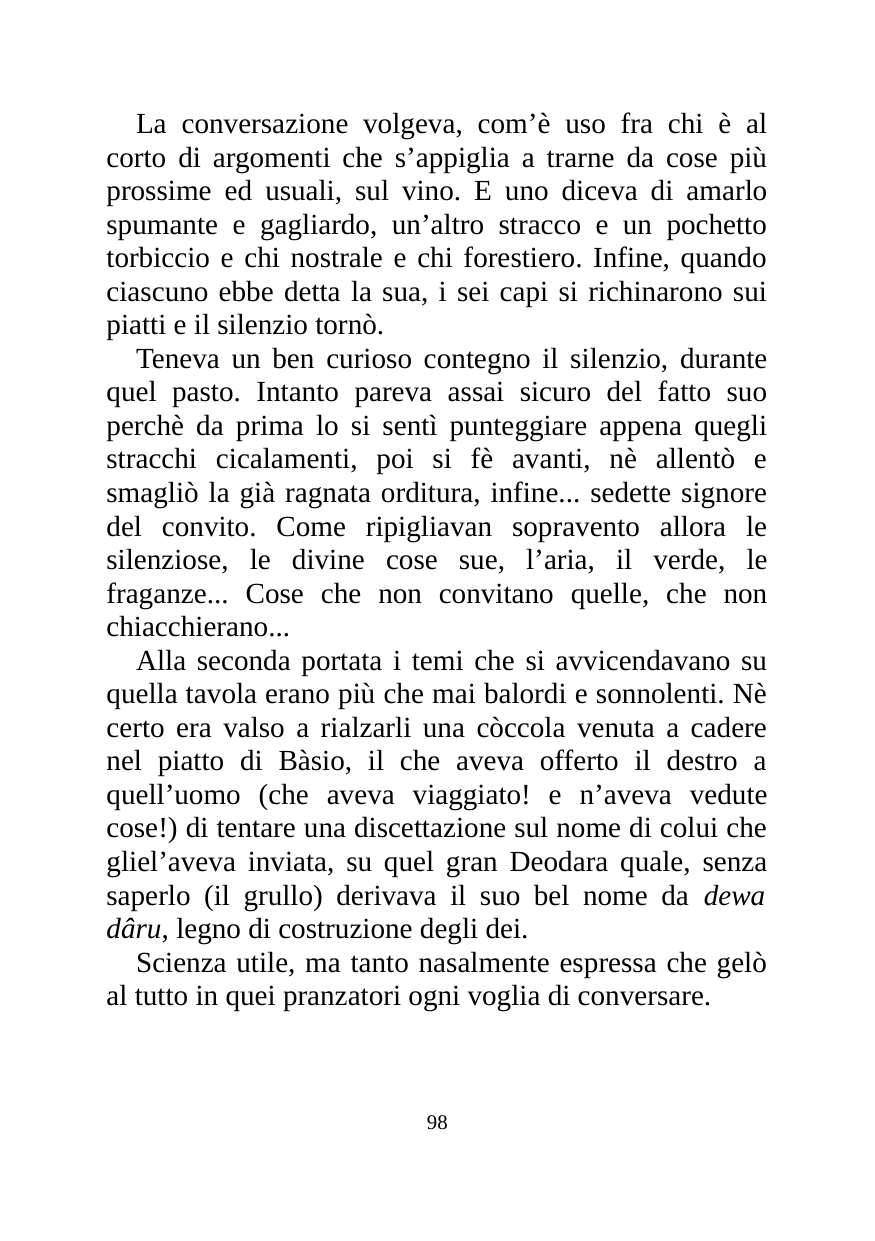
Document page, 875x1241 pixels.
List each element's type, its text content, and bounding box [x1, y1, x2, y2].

text Alla seconda portata i temi che si avvicendavano su quella tavola erano più che mai balordi e sonnolenti. Nè certo era valso a rialzarli una còccola venuta a cadere nel piatto di Bàsio, il che aveva offerto il destro a quell’uomo (che aveva viaggiato! e n’aveva vedute cose!) di tentare una discettazione sul nome di colui che gliel’aveva inviata, su quel gran Deodara quale, senza saperlo (il grullo) derivava il suo bel nome da dewa dâru, legno di costruzione degli dei. [106, 643, 768, 945]
text Teneva un ben curioso contegno il silenzio, durante quel pasto. Intanto pareva assai sicuro del fatto suo perchè da prima lo si sentì punteggiare appena quegli stracchi cicalamenti, poi si fè avanti, nè allentò e smagliò la già ragnata orditura, infine... sedette signore del convito. Come ripigliavan sopravento allora le silenziose, le divine cose sue, l’aria, il verde, le fraganze... Cose che non convitano quelle, che non chiacchierano... [106, 341, 768, 643]
text Scienza utile, ma tanto nasalmente espressa che gelò al tutto in quei pranzatori ogni voglia di conversare. [106, 945, 768, 1012]
text La conversazione volgeva, com’è uso fra chi è al corto di argomenti che s’appiglia a trarne da cose più prossime ed usuali, sul vino. E uno diceva di amarlo spumante e gagliardo, un’altro stracco e un pochetto torbiccio e chi nostrale e chi forestiero. Infine, quando ciascuno ebbe detta la sua, i sei capi si richinarono sui piatti e il silenzio tornò. [106, 106, 768, 341]
